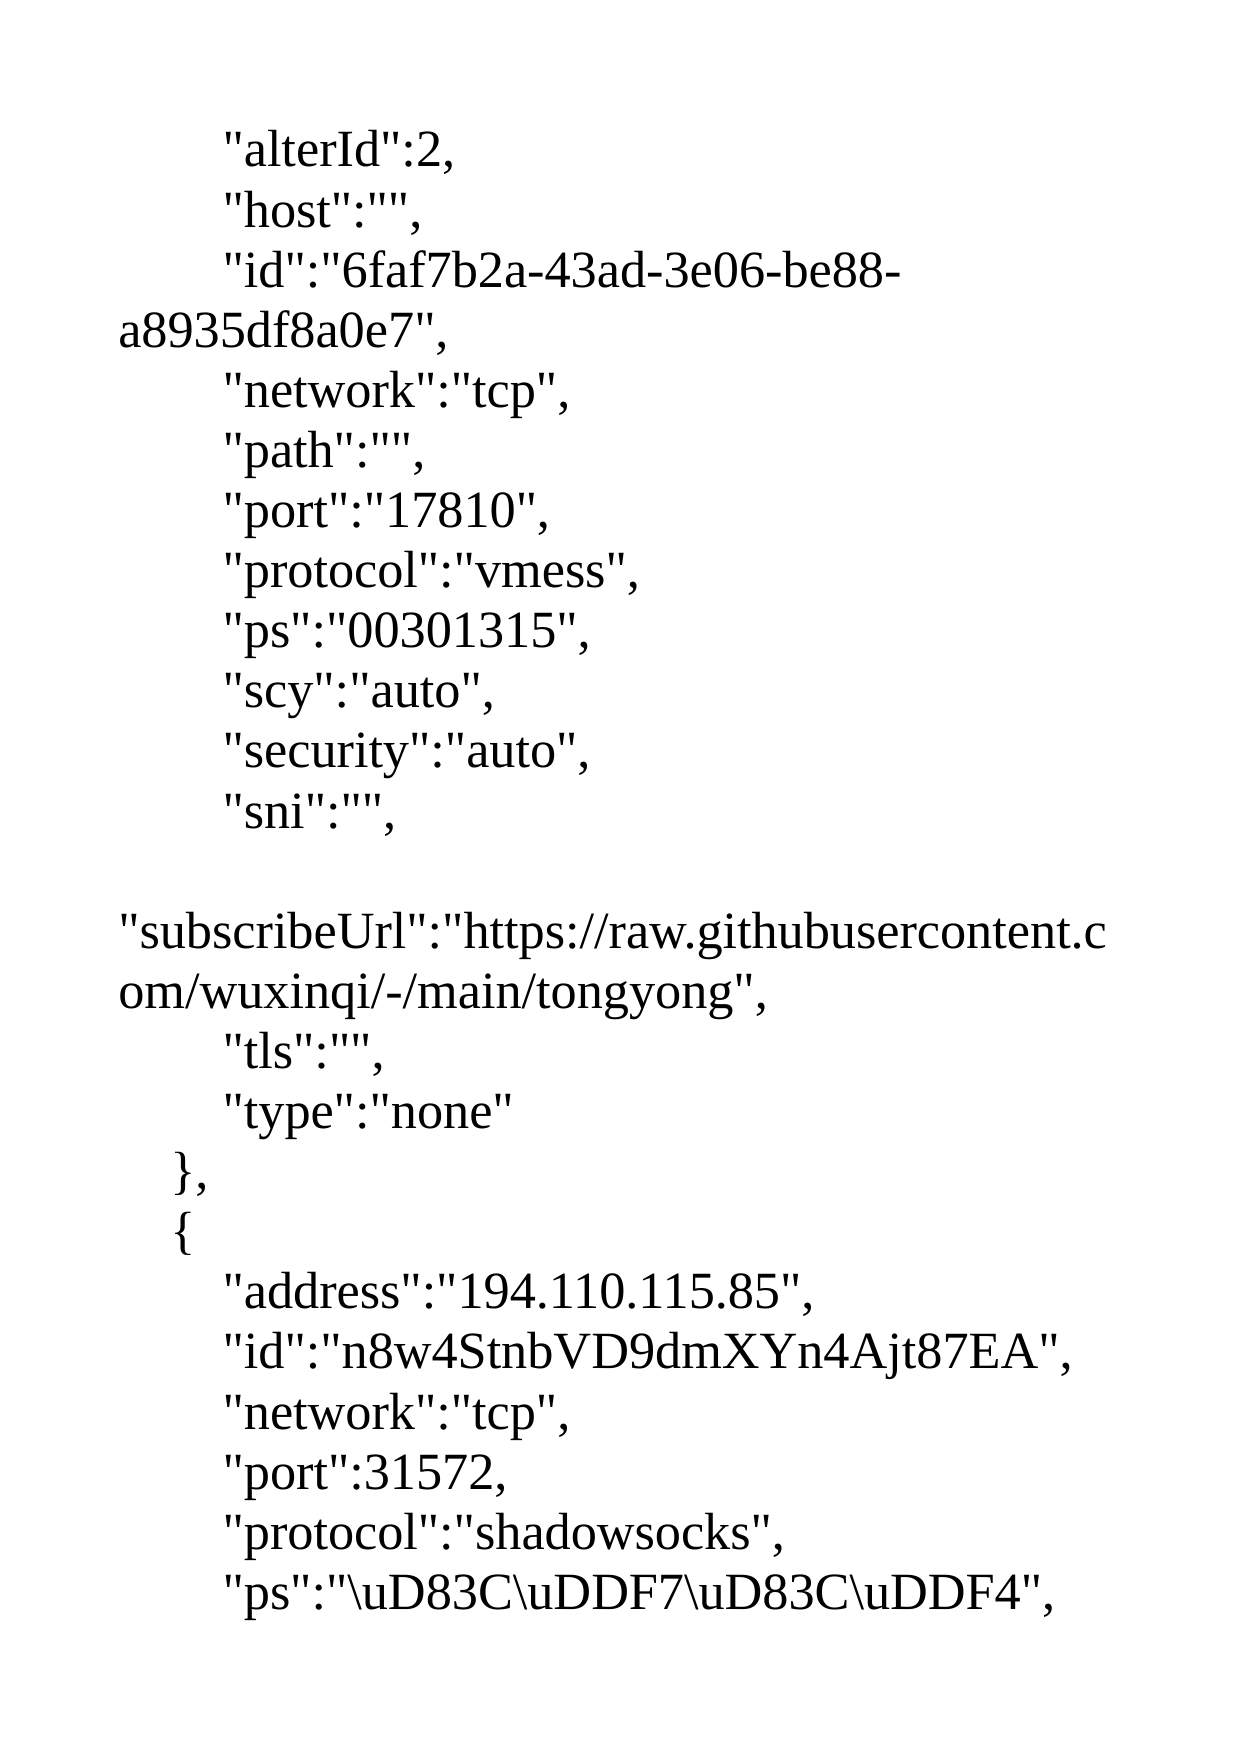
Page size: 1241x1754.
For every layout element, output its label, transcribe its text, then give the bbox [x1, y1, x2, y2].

text "sni":"", [118, 779, 1122, 839]
text "port":"17810", [118, 479, 1122, 539]
text "security":"auto", [118, 719, 1122, 779]
text "ps":"\uD83C\uDDF7\uD83C\uDDF4", [118, 1561, 1122, 1621]
text "scy":"auto", [118, 659, 1122, 719]
text "network":"tcp", [118, 1380, 1122, 1440]
text { [118, 1200, 1122, 1260]
text "host":"", [118, 178, 1122, 238]
text "network":"tcp", [118, 358, 1122, 419]
text "protocol":"vmess", [118, 539, 1122, 599]
text "protocol":"shadowsocks", [118, 1501, 1122, 1561]
text "id":"n8w4StnbVD9dmXYn4Ajt87EA", [118, 1320, 1122, 1380]
text "alterId":2, [118, 118, 1122, 178]
text "path":"", [118, 419, 1122, 479]
text "tls":"", [118, 1020, 1122, 1080]
text "ps":"00301315", [118, 599, 1122, 659]
text }, [118, 1140, 1122, 1200]
text "subscribeUrl":"https://raw.githubusercontent.com/wuxinqi/-/main/tongyong", [118, 839, 1122, 1020]
text "type":"none" [118, 1080, 1122, 1140]
text "port":31572, [118, 1440, 1122, 1501]
text "id":"6faf7b2a-43ad-3e06-be88-a8935df8a0e7", [118, 238, 1122, 358]
text "address":"194.110.115.85", [118, 1260, 1122, 1320]
